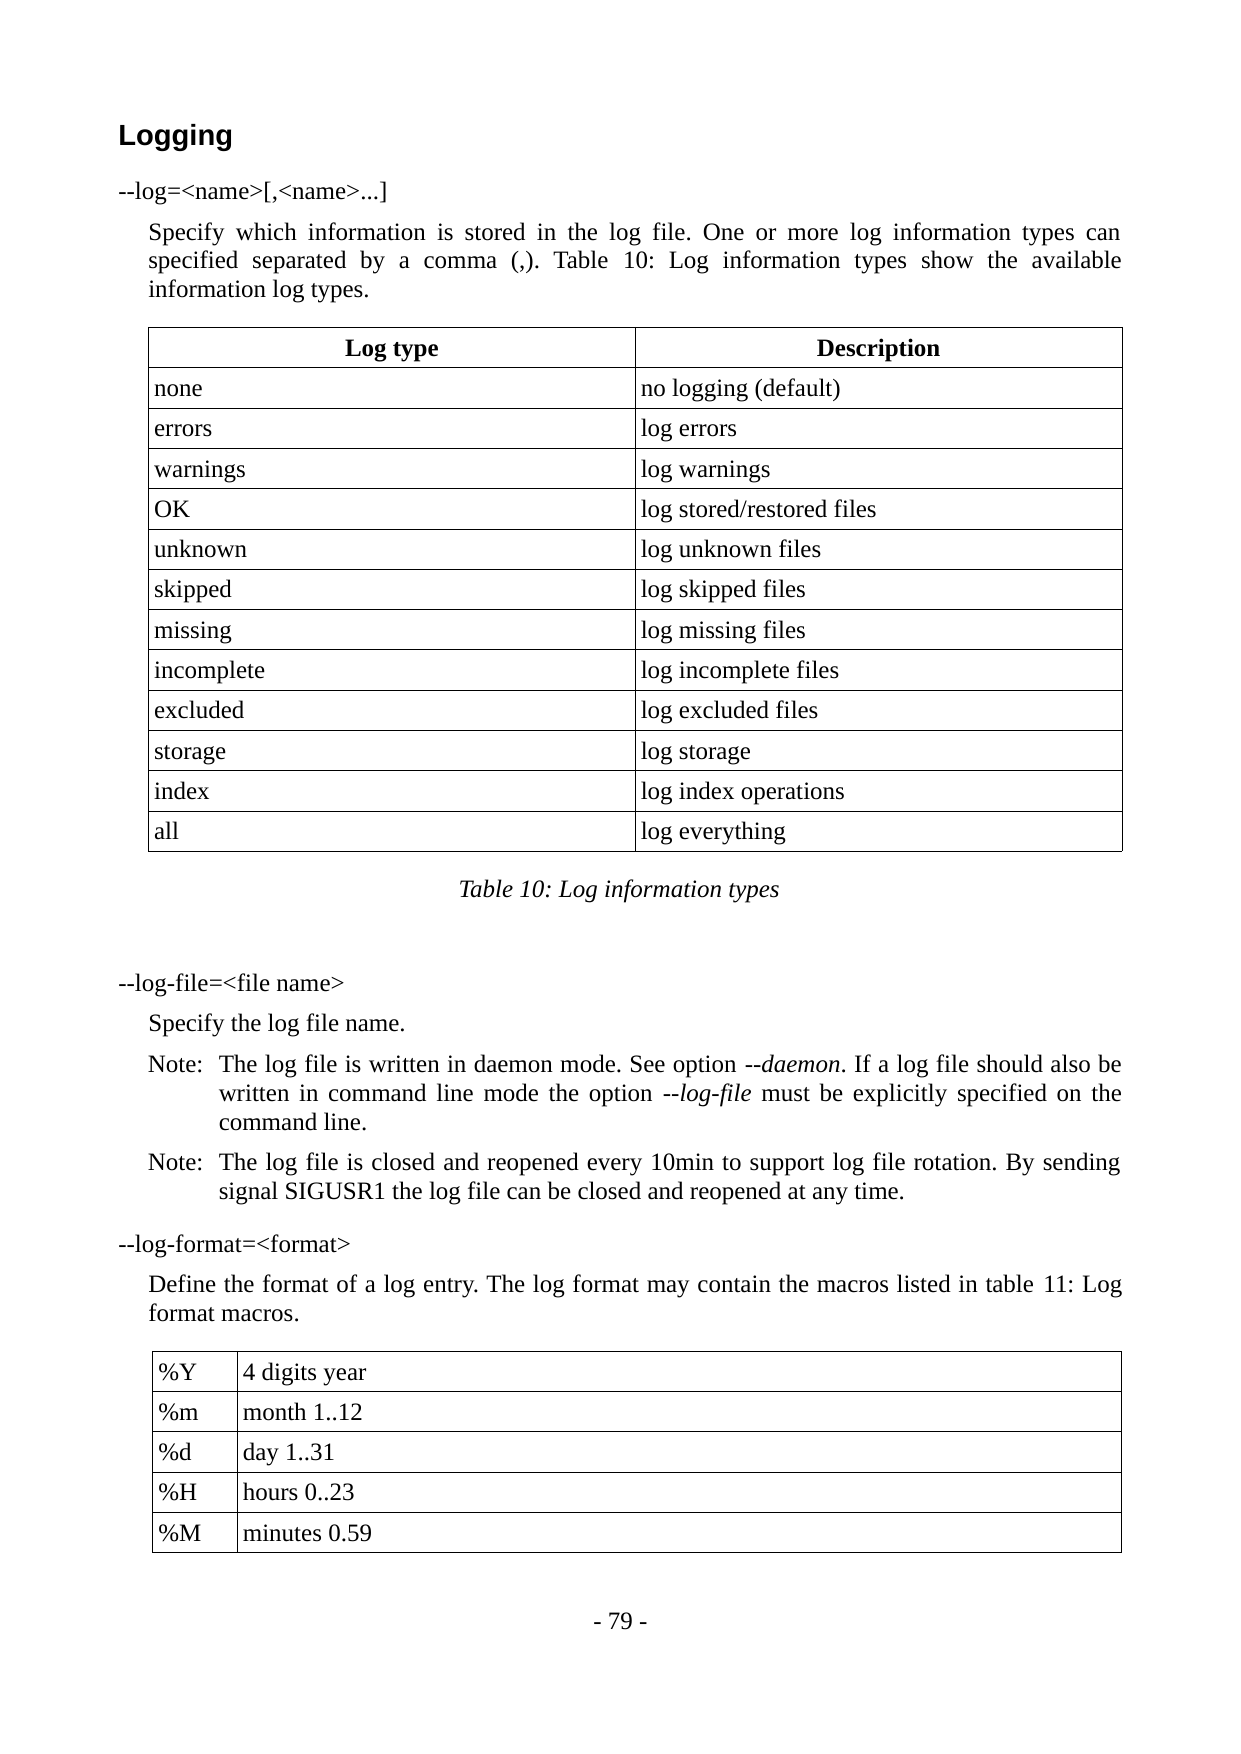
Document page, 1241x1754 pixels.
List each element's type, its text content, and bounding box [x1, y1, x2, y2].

table_cell log incomplete files [636, 650, 1122, 690]
table_header Log type [149, 328, 635, 367]
title --log=<name>[,<name>...] [118, 176, 1122, 205]
subtitle Logging [118, 118, 1122, 152]
title --log-format=<format> [118, 1229, 1122, 1257]
table_cell log missing files [636, 610, 1122, 649]
table_cell skipped [149, 570, 635, 609]
text Note: The log file is closed and reopened every 10min to support log file rotation. By sending signal SIGUSR1 the log file can be closed and reopened at any time. [148, 1147, 1122, 1205]
table_header 4 digits year [238, 1352, 1121, 1391]
table_cell none [149, 368, 635, 407]
table_cell %m [153, 1392, 237, 1431]
table_cell hours 0..23 [238, 1473, 1121, 1512]
text Table 10: Log information types [118, 874, 1122, 903]
table_cell unknown [149, 530, 635, 569]
text Specify the log file name. [148, 1008, 1122, 1037]
table_cell no logging (default) [636, 368, 1122, 407]
table_cell log storage [636, 731, 1122, 770]
table_cell day 1..31 [238, 1432, 1121, 1472]
table_cell all [149, 812, 635, 851]
table_cell index [149, 771, 635, 811]
table_cell log index operations [636, 771, 1122, 811]
table_cell log skipped files [636, 570, 1122, 609]
table_cell log warnings [636, 449, 1122, 488]
text Specify which information is stored in the log file. One or more log information types can specified separated by a comma (,). Table 10: Log information types show the available information log types. [148, 217, 1122, 303]
table_cell month 1..12 [238, 1392, 1121, 1431]
table_cell errors [149, 409, 635, 448]
table_cell missing [149, 610, 635, 649]
text Note: The log file is written in daemon mode. See option --daemon. If a log file should also be written in command line mode the option --log-file must be explicitly specified on the command line. [148, 1049, 1122, 1135]
table_cell storage [149, 731, 635, 770]
table_cell excluded [149, 691, 635, 730]
table_cell minutes 0.59 [238, 1513, 1121, 1552]
table_cell log stored/restored files [636, 489, 1122, 528]
table_cell %M [153, 1513, 237, 1552]
table_cell log errors [636, 409, 1122, 448]
table_header Description [636, 328, 1122, 367]
table_cell log unknown files [636, 530, 1122, 569]
title --log-file=<file name> [118, 968, 1122, 996]
table_cell %H [153, 1473, 237, 1512]
table_cell log everything [636, 812, 1122, 851]
table_cell OK [149, 489, 635, 528]
text Define the format of a log entry. The log format may contain the macros listed in table 11: Log format macros. [148, 1269, 1122, 1327]
table_cell %d [153, 1432, 237, 1472]
table_cell warnings [149, 449, 635, 488]
table_cell log excluded files [636, 691, 1122, 730]
table_cell incomplete [149, 650, 635, 690]
table_header %Y [153, 1352, 237, 1391]
